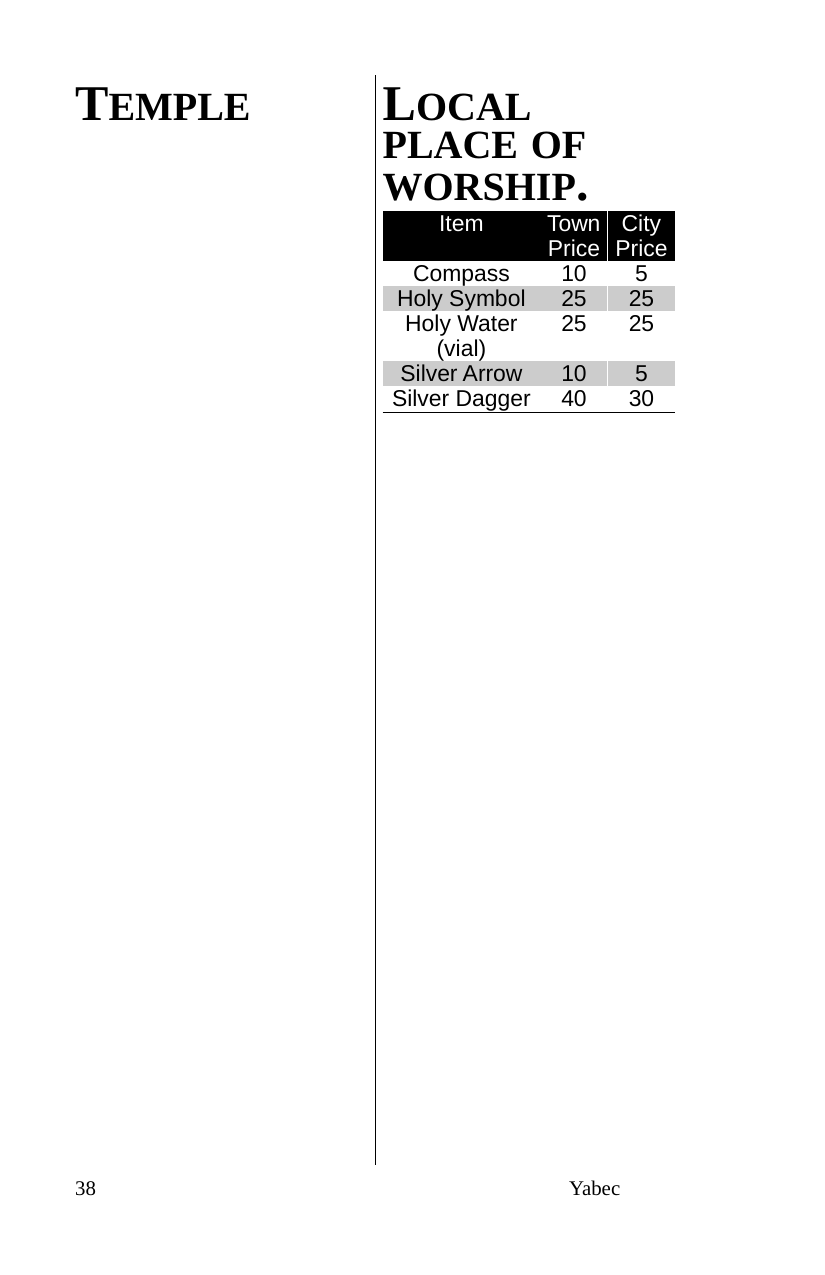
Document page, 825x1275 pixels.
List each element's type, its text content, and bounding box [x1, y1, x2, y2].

table_cell 25 [540, 286, 607, 311]
table_cell 5 [608, 361, 675, 386]
table_cell 10 [540, 361, 607, 386]
table_cell Holy Water (vial) [383, 311, 540, 361]
table_cell Holy Symbol [383, 286, 540, 311]
table_cell 10 [540, 261, 607, 286]
table_cell 25 [608, 311, 675, 361]
table_cell Silver Dagger [383, 386, 540, 411]
subtitle Temple [75, 87, 367, 128]
text Local place of worship. [382, 87, 675, 211]
table_cell 25 [540, 311, 607, 361]
table_header Town Price [540, 211, 607, 261]
table_cell 40 [540, 386, 607, 411]
table_header City Price [608, 211, 675, 261]
table_cell 30 [608, 386, 675, 411]
table_cell 25 [608, 286, 675, 311]
table_header Item [383, 211, 540, 261]
table_cell Silver Arrow [383, 361, 540, 386]
table_cell Compass [383, 261, 540, 286]
table_cell 5 [608, 261, 675, 286]
